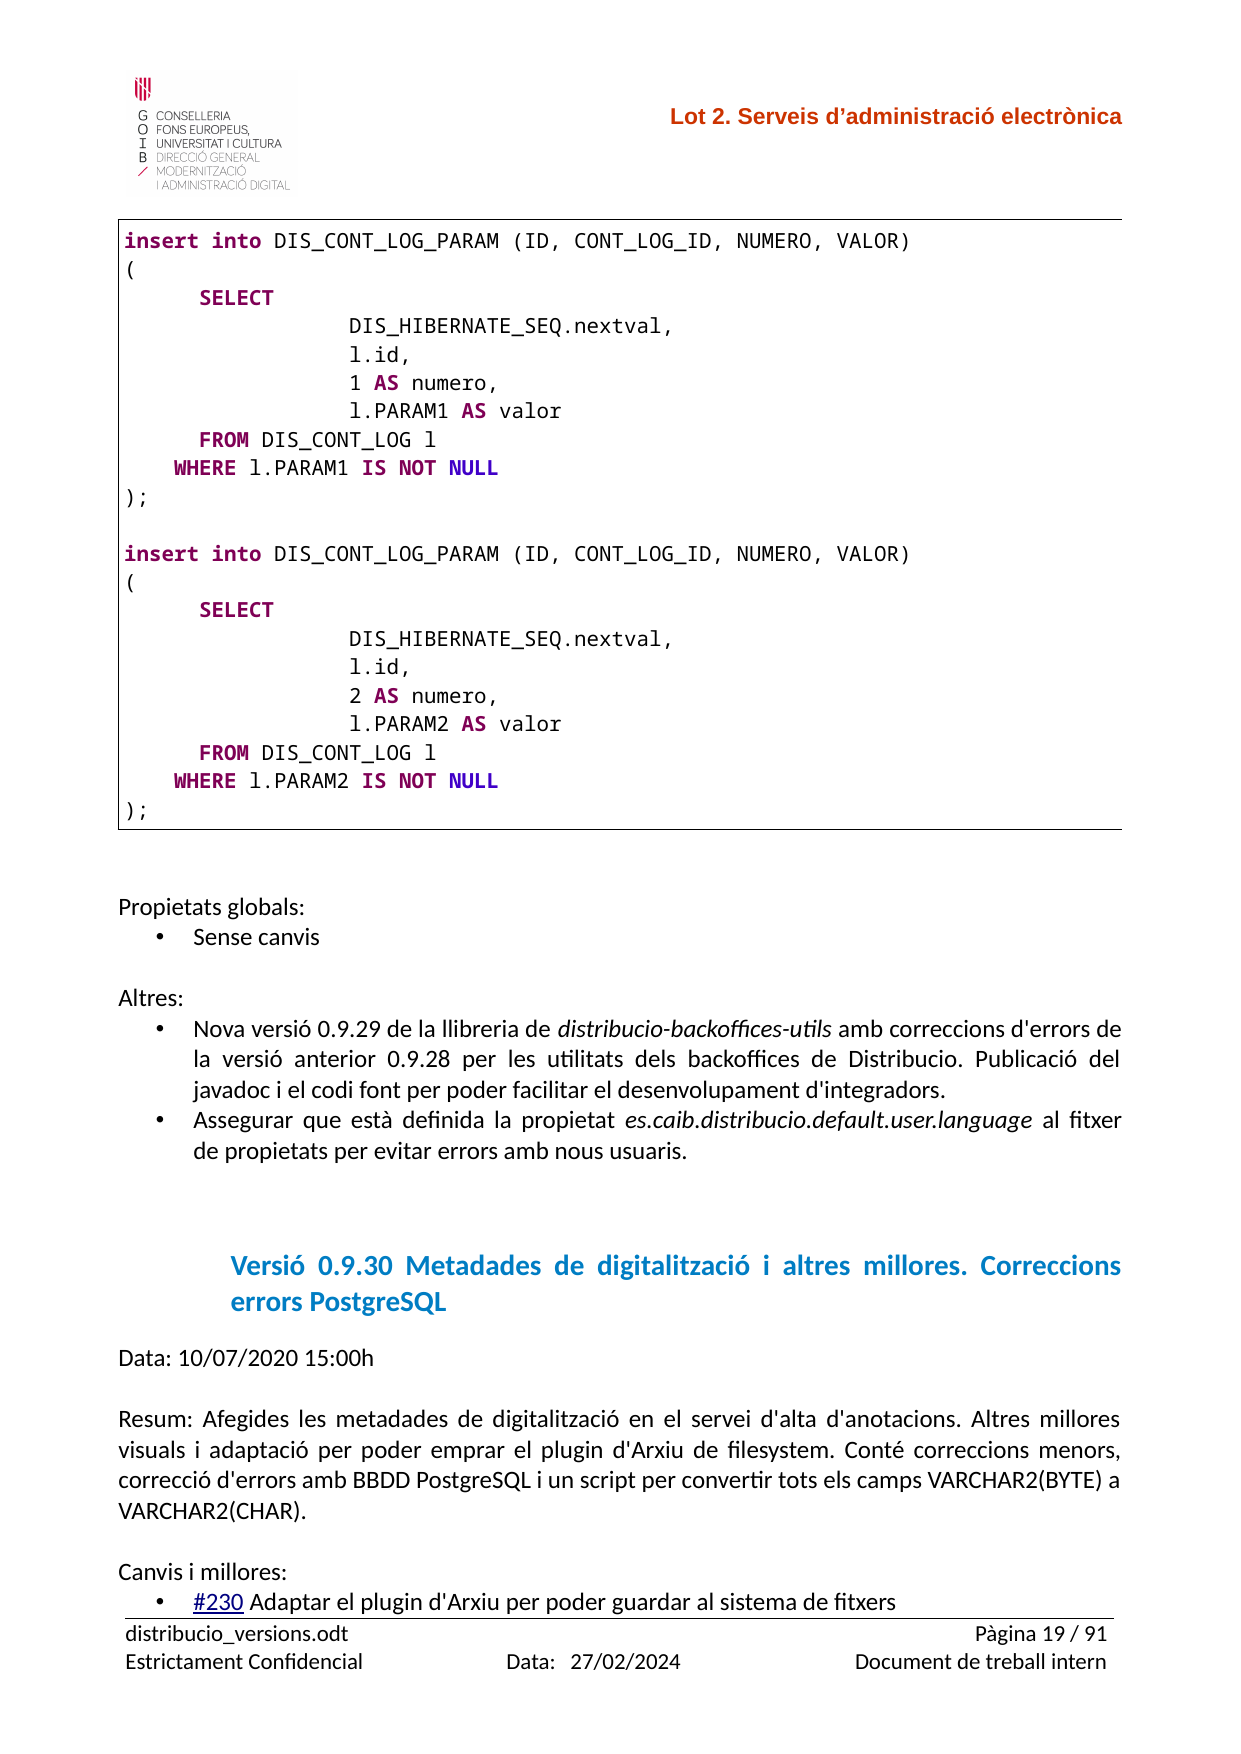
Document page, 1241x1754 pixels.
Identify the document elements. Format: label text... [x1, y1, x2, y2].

list Sense canvis [156, 921, 1122, 952]
text Canvis i millores: [118, 1556, 1122, 1586]
table_header insert into DIS_CONT_LOG_PARAM (ID, CONT_LOG_ID, NUMERO, VALOR) ( SELECT DIS_HIBERNATE_SEQ.nextval, l.id, 1 AS numero, l.PARAM1 AS valor FROM DIS_CONT_LOG l WHERE l.PARAM1 IS NOT NULL ); insert into DIS_CONT_LOG_PARAM (ID, CONT_LOG_ID, NUMERO, VALOR) ( SELECT DIS_HIBERNATE_SEQ.nextval, l.id, 2 AS numero, l.PARAM2 AS valor FROM DIS_CONT_LOG l WHERE l.PARAM2 IS NOT NULL ); [119, 220, 1122, 829]
subtitle Versió 0.9.30 Metadades de digitalització i altres millores. Correccions errors PostgreSQL [153, 1247, 1122, 1318]
text Resum: Afegides les metadades de digitalització en el servei d'alta d'anotacions. Altres millores visuals i adaptació per poder emprar el plugin d'Arxiu de filesystem. Conté correccions menors, correcció d'errors amb BBDD PostgreSQL i un script per convertir tots els camps VARCHAR2(BYTE) a VARCHAR2(CHAR). [118, 1403, 1122, 1525]
text Propietats globals: [118, 891, 1122, 921]
text Altres: [118, 982, 1122, 1013]
text Data: 10/07/2020 15:00h [118, 1342, 1122, 1373]
list Assegurar que està definida la propietat es.caib.distribucio.default.user.language al fitxer de propietats per evitar errors amb nous usuaris. [156, 1104, 1122, 1166]
list Nova versió 0.9.29 de la llibreria de distribucio-backoffices-utils amb correccions d'errors de la versió anterior 0.9.28 per les utilitats dels backoffices de Distribucio. Publicació del javadoc i el codi font per poder facilitar el desenvolupament d'integradors. [156, 1013, 1122, 1104]
picture [126, 70, 299, 197]
list #230 Adaptar el plugin d'Arxiu per poder guardar al sistema de fitxers [156, 1586, 1122, 1617]
